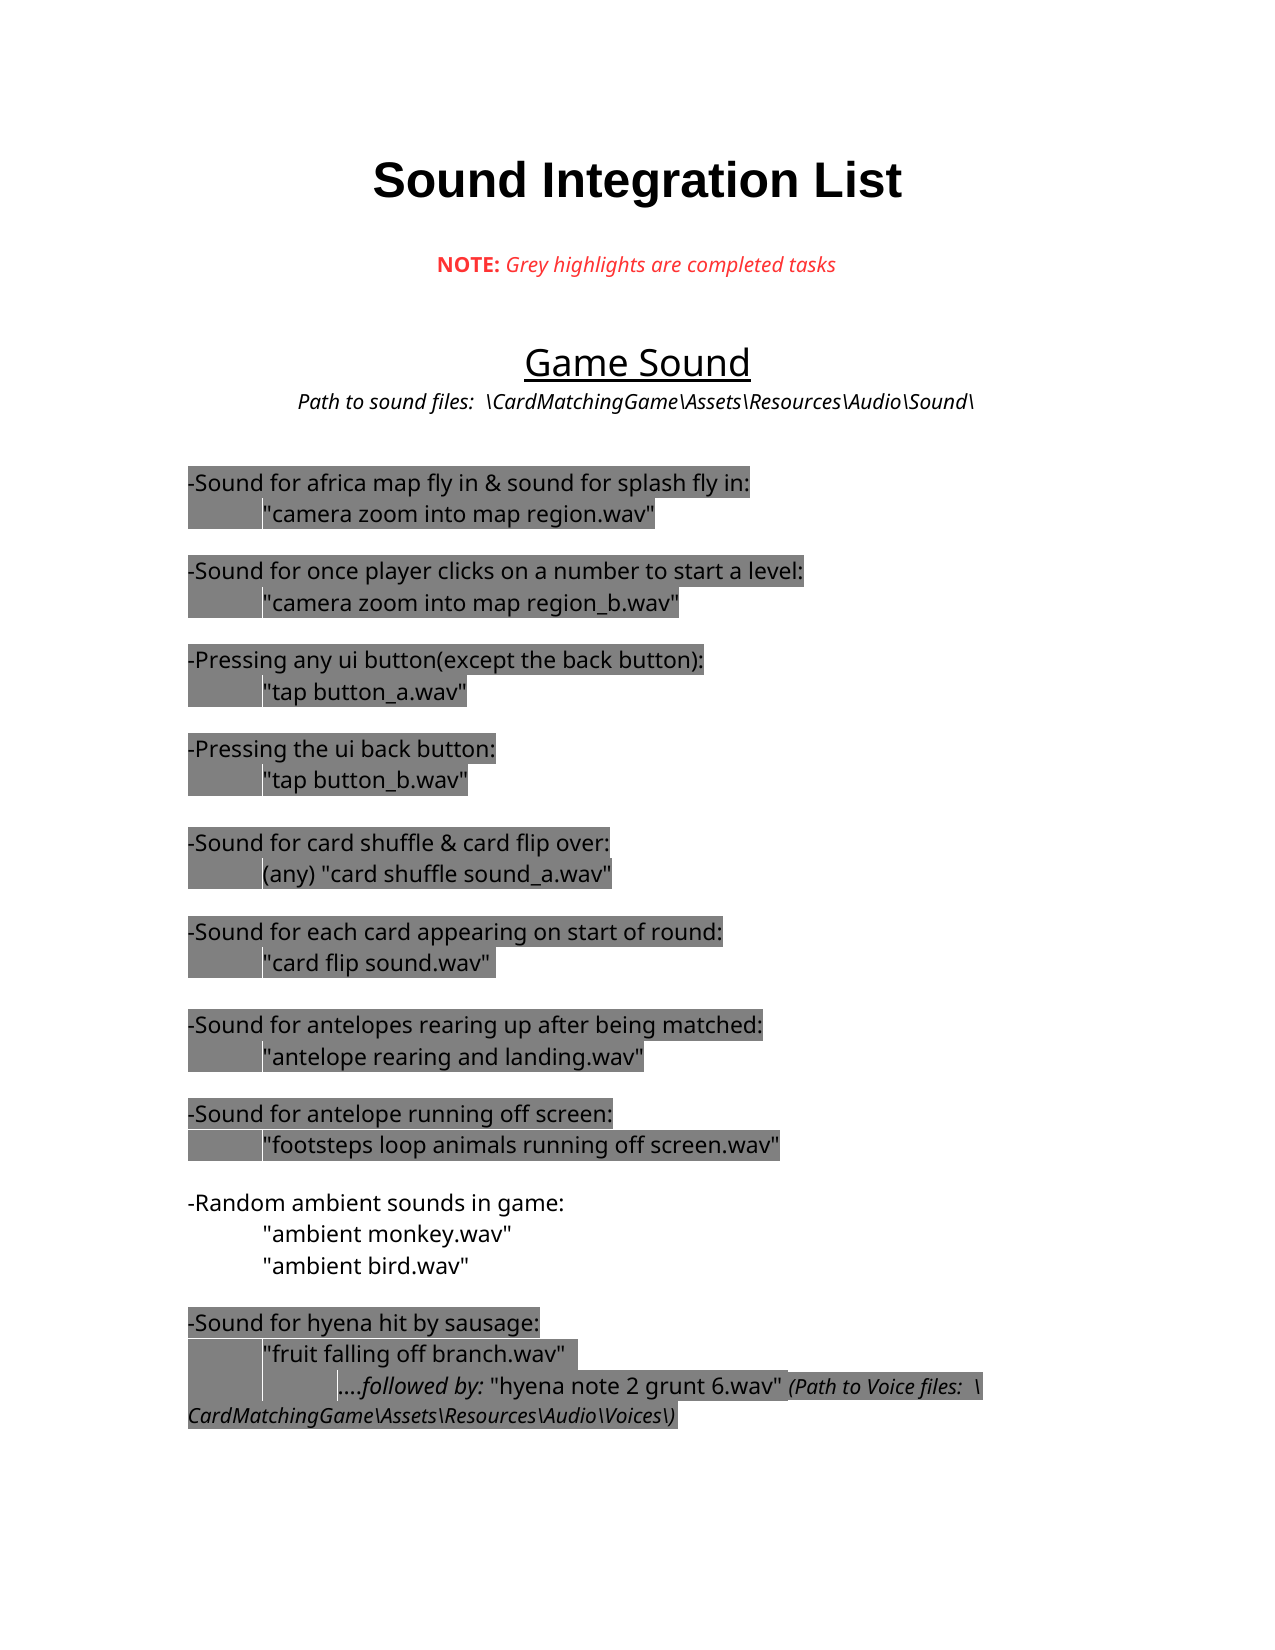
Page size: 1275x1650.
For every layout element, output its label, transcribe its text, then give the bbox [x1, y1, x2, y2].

text "ambient bird.wav" [187, 1249, 1087, 1281]
text Game Sound [187, 336, 1087, 387]
text "footsteps loop animals running off screen.wav" [187, 1129, 1087, 1161]
text "tap button_a.wav" [187, 675, 1087, 707]
text -Sound for card shuffle & card flip over: [187, 827, 1087, 858]
text "tap button_b.wav" [187, 764, 1087, 796]
text "antelope rearing and landing.wav" [187, 1041, 1087, 1072]
text -Sound for antelopes rearing up after being matched: [187, 1009, 1087, 1041]
text Path to sound files: \CardMatchingGame\Assets\Resources\Audio\Sound\ [187, 387, 1087, 415]
text -Pressing any ui button(except the back button): [187, 644, 1087, 675]
text -Sound for each card appearing on start of round: [187, 916, 1087, 947]
text "fruit falling off branch.wav" [187, 1338, 1087, 1370]
text -Sound for hyena hit by sausage: [187, 1307, 1087, 1338]
text -Sound for antelope running off screen: [187, 1098, 1087, 1129]
text "camera zoom into map region_b.wav" [187, 587, 1087, 618]
text -Sound for africa map fly in & sound for splash fly in: [187, 466, 1087, 498]
text "camera zoom into map region.wav" [187, 498, 1087, 529]
text -Sound for once player clicks on a number to start a level: [187, 555, 1087, 587]
text "card flip sound.wav" [187, 947, 1087, 978]
text -Pressing the ui back button: [187, 733, 1087, 764]
text NOTE: Grey highlights are completed tasks [187, 251, 1087, 279]
text (any) "card shuffle sound_a.wav" [187, 858, 1087, 889]
text "ambient monkey.wav" [187, 1218, 1087, 1249]
text -Random ambient sounds in game: [187, 1187, 1087, 1218]
text ….followed by: "hyena note 2 grunt 6.wav" (Path to Voice files: \CardMatchingGame\Assets\Resources\Audio\Voices\) [187, 1370, 1087, 1429]
text Sound Integration List [187, 150, 1087, 207]
